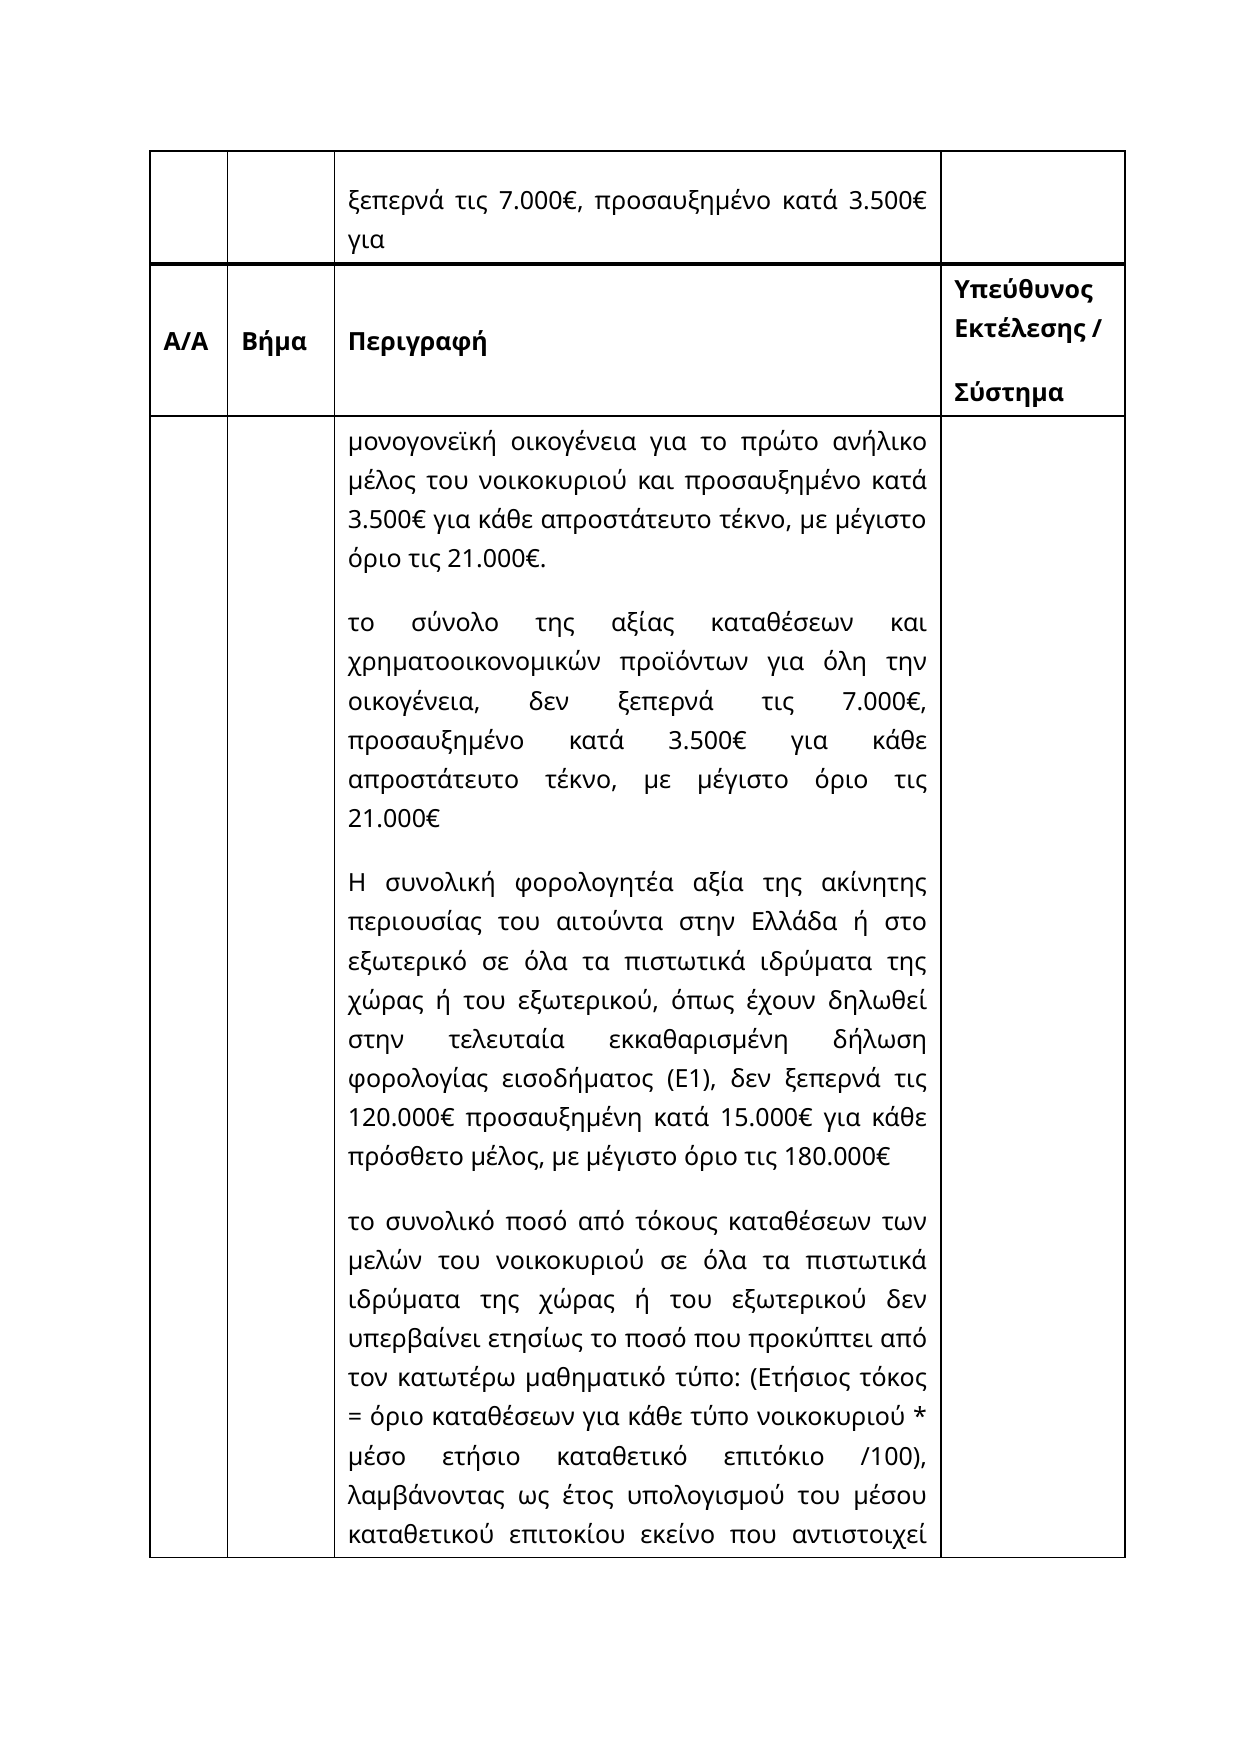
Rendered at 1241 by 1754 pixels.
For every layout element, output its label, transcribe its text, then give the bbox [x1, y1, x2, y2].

table_cell [942, 152, 1124, 262]
table_cell [151, 417, 227, 1557]
table_cell [151, 152, 227, 262]
table_cell [942, 417, 1124, 1557]
table_cell ξεπερνά τις 7.000€, προσαυξημένο κατά 3.500€ για [335, 152, 940, 262]
table_header Περιγραφή [335, 266, 940, 415]
table_cell [228, 152, 334, 262]
table_header Α/Α [151, 266, 227, 415]
table_header Υπεύθυνος Εκτέλεσης / Σύστημα [942, 266, 1124, 415]
table_header Βήμα [228, 266, 334, 415]
table_cell μονογονεϊκή οικογένεια για το πρώτο ανήλικο μέλος του νοικοκυριού και προσαυξημένο κατά 3.500€ για κάθε απροστάτευτο τέκνο, με μέγιστο όριο τις 21.000€. το σύνολο της αξίας καταθέσεων και χρηματοοικονομικών προϊόντων για όλη την οικογένεια, δεν ξεπερνά τις 7.000€, προσαυξημένο κατά 3.500€ για κάθε απροστάτευτο τέκνο, με μέγιστο όριο τις 21.000€ Η συνολική φορολογητέα αξία της ακίνητης περιουσίας του αιτούντα στην Ελλάδα ή στο εξωτερικό σε όλα τα πιστωτικά ιδρύματα της χώρας ή του εξωτερικού, όπως έχουν δηλωθεί στην τελευταία εκκαθαρισμένη δήλωση φορολογίας εισοδήματος (Ε1), δεν ξεπερνά τις 120.000€ προσαυξημένη κατά 15.000€ για κάθε πρόσθετο μέλος, με μέγιστο όριο τις 180.000€ το συνολικό ποσό από τόκους καταθέσεων των μελών του νοικοκυριού σε όλα τα πιστωτικά ιδρύματα της χώρας ή του εξωτερικού δεν υπερβαίνει ετησίως το ποσό που προκύπτει από τον κατωτέρω μαθηματικό τύπο: (Ετήσιος τόκος = όριο καταθέσεων για κάθε τύπο νοικοκυριού * μέσο ετήσιο καταθετικό επιτόκιο /100), λαμβάνοντας ως έτος υπολογισμού του μέσου καταθετικού επιτοκίου εκείνο που αντιστοιχεί [335, 417, 940, 1557]
table_cell [228, 417, 334, 1557]
